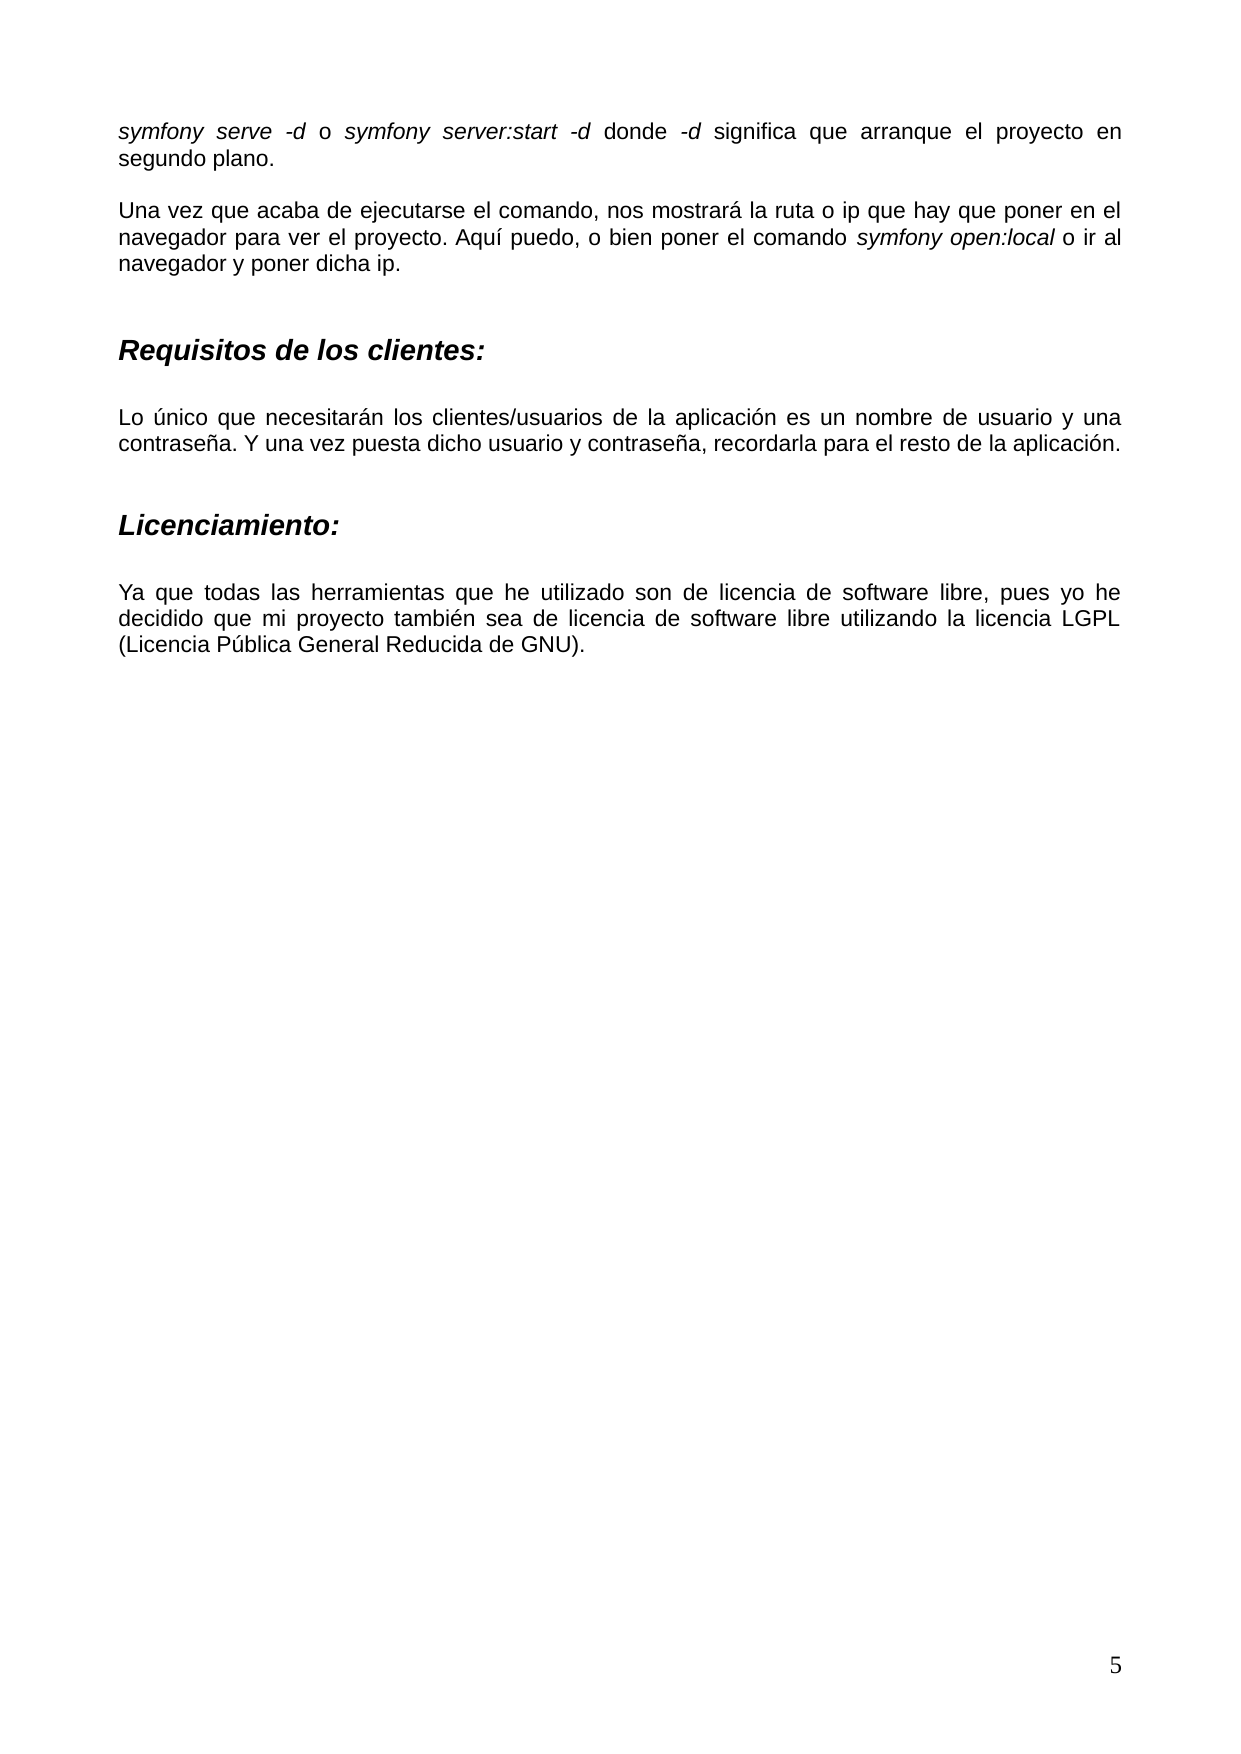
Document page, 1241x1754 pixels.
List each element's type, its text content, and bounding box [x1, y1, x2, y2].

subtitle Requisitos de los clientes: [118, 332, 1122, 366]
text Ya que todas las herramientas que he utilizado son de licencia de software libre, pues yo he decidido que mi proyecto también sea de licencia de software libre utilizando la licencia LGPL (Licencia Pública General Reducida de GNU). [118, 579, 1122, 658]
text symfony serve -d o symfony server:start -d donde -d significa que arranque el proyecto en segundo plano. [118, 118, 1122, 171]
text Lo único que necesitarán los clientes/usuarios de la aplicación es un nombre de usuario y una contraseña. Y una vez puesta dicho usuario y contraseña, recordarla para el resto de la aplicación. [118, 403, 1122, 456]
subtitle Licenciamiento: [118, 508, 1122, 541]
text Una vez que acaba de ejecutarse el comando, nos mostrará la ruta o ip que hay que poner en el navegador para ver el proyecto. Aquí puedo, o bien poner el comando symfony open:local o ir al navegador y poner dicha ip. [118, 197, 1122, 276]
